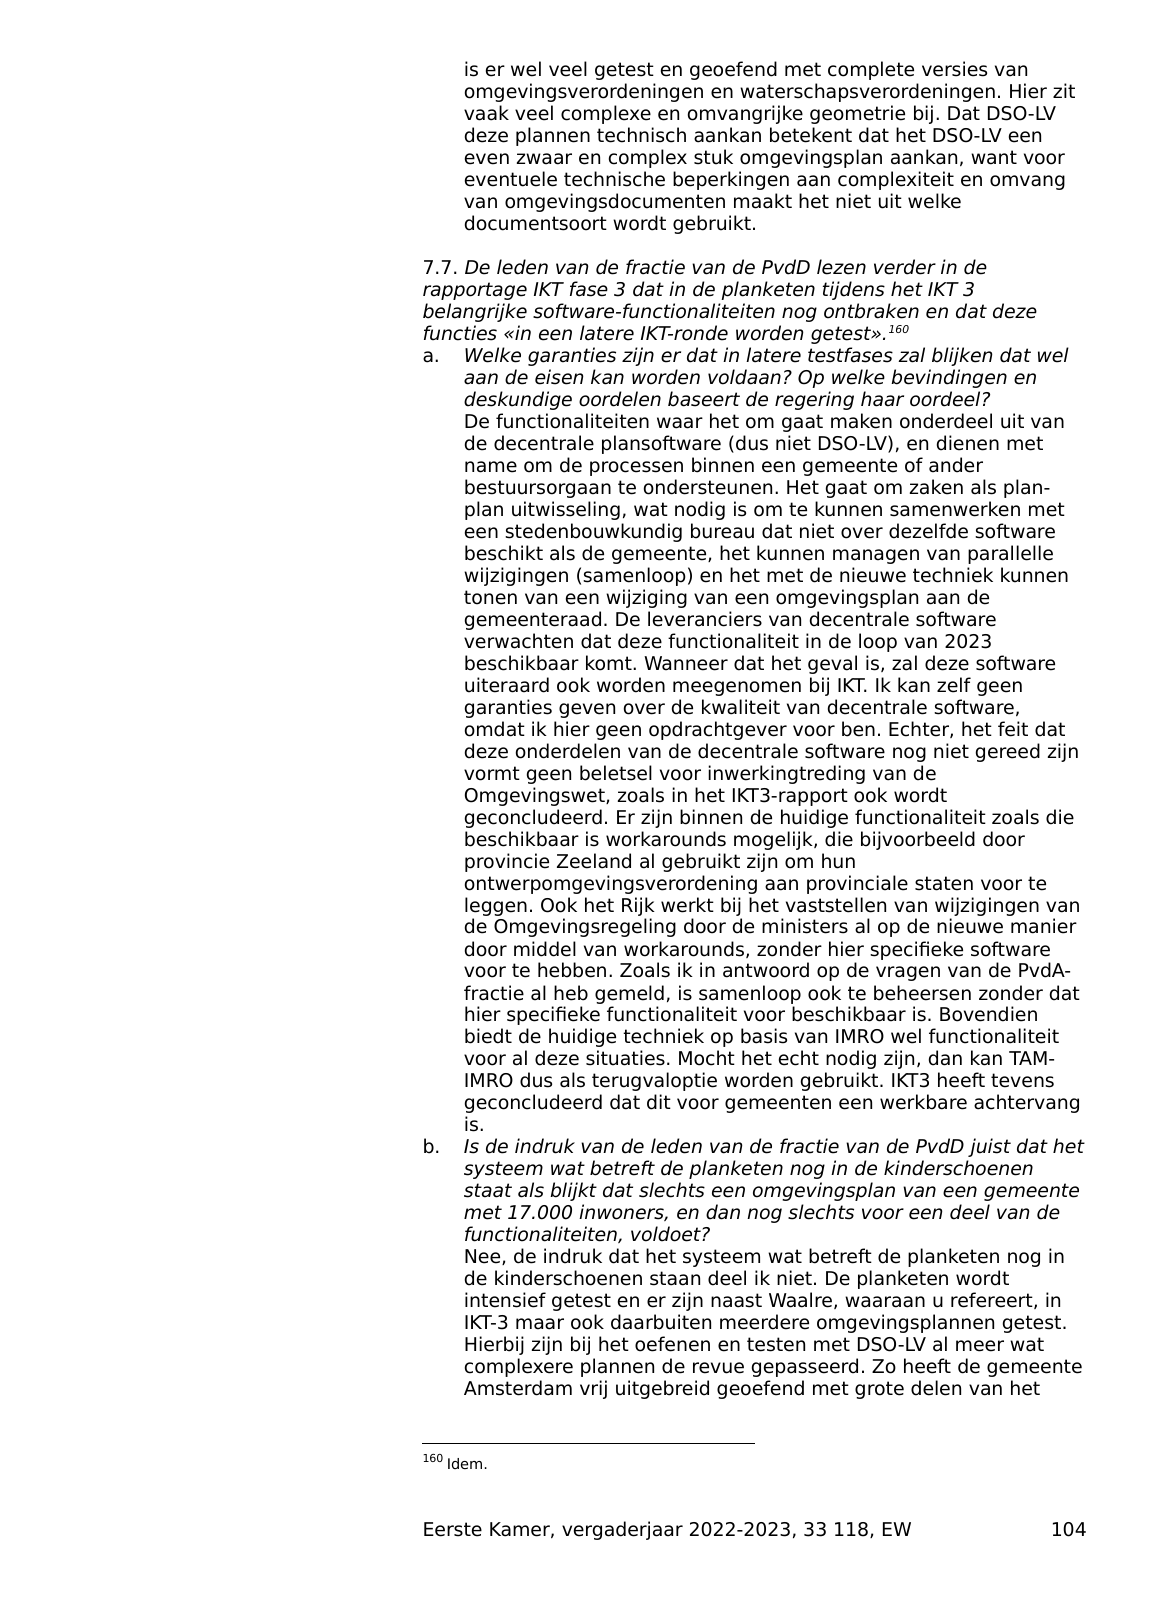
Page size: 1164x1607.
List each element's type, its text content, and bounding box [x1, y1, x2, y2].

text 7.7. De leden van de fractie van de PvdD lezen verder in de rapportage IKT fase 3 dat in de planketen tijdens het IKT 3 belangrijke software-functionaliteiten nog ontbraken en dat deze functies «in een latere IKT-ronde worden getest». [422, 257, 1087, 345]
text b. Is de indruk van de leden van de fractie van de PvdD juist dat het systeem wat betreft de planketen nog in de kinderschoenen staat als blijkt dat slechts een omgevingsplan van een gemeente met 17.000 inwoners, en dan nog slechts voor een deel van de functionaliteiten, voldoet? [422, 1136, 1087, 1246]
text is er wel veel getest en geoefend met complete versies van omgevingsverordeningen en waterschapsverordeningen. Hier zit vaak veel complexe en omvangrijke geometrie bij. Dat DSO-LV deze plannen technisch aankan betekent dat het DSO-LV een even zwaar en complex stuk omgevingsplan aankan, want voor eventuele technische beperkingen aan complexiteit en omvang van omgevingsdocumenten maakt het niet uit welke documentsoort wordt gebruikt. [464, 59, 1087, 235]
text Nee, de indruk dat het systeem wat betreft de planketen nog in de kinderschoenen staan deel ik niet. De planketen wordt intensief getest en er zijn naast Waalre, waaraan u refereert, in IKT-3 maar ook daarbuiten meerdere omgevingsplannen getest. Hierbij zijn bij het oefenen en testen met DSO-LV al meer wat complexere plannen de revue gepasseerd. Zo heeft de gemeente Amsterdam vrij uitgebreid geoefend met grote delen van het [464, 1246, 1087, 1400]
text Idem. [422, 1452, 1087, 1474]
text De functionaliteiten waar het om gaat maken onderdeel uit van de decentrale plansoftware (dus niet DSO-LV), en dienen met name om de processen binnen een gemeente of ander bestuursorgaan te ondersteunen. Het gaat om zaken als plan-plan uitwisseling, wat nodig is om te kunnen samenwerken met een stedenbouwkundig bureau dat niet over dezelfde software beschikt als de gemeente, het kunnen managen van parallelle wijzigingen (samenloop) en het met de nieuwe techniek kunnen tonen van een wijziging van een omgevingsplan aan de gemeenteraad. De leveranciers van decentrale software verwachten dat deze functionaliteit in de loop van 2023 beschikbaar komt. Wanneer dat het geval is, zal deze software uiteraard ook worden meegenomen bij IKT. Ik kan zelf geen garanties geven over de kwaliteit van decentrale software, omdat ik hier geen opdrachtgever voor ben. Echter, het feit dat deze onderdelen van de decentrale software nog niet gereed zijn vormt geen beletsel voor inwerkingtreding van de Omgevingswet, zoals in het IKT3-rapport ook wordt geconcludeerd. Er zijn binnen de huidige functionaliteit zoals die beschikbaar is workarounds mogelijk, die bijvoorbeeld door provincie Zeeland al gebruikt zijn om hun ontwerpomgevingsverordening aan provinciale staten voor te leggen. Ook het Rijk werkt bij het vaststellen van wijzigingen van de Omgevingsregeling door de ministers al op de nieuwe manier door middel van workarounds, zonder hier specifieke software voor te hebben. Zoals ik in antwoord op de vragen van de PvdA-fractie al heb gemeld, is samenloop ook te beheersen zonder dat hier specifieke functionaliteit voor beschikbaar is. Bovendien biedt de huidige techniek op basis van IMRO wel functionaliteit voor al deze situaties. Mocht het echt nodig zijn, dan kan TAM-IMRO dus als terugvaloptie worden gebruikt. IKT3 heeft tevens geconcludeerd dat dit voor gemeenten een werkbare achtervang is. [464, 411, 1087, 1136]
text a. Welke garanties zijn er dat in latere testfases zal blijken dat wel aan de eisen kan worden voldaan? Op welke bevindingen en deskundige oordelen baseert de regering haar oordeel? [422, 345, 1087, 411]
